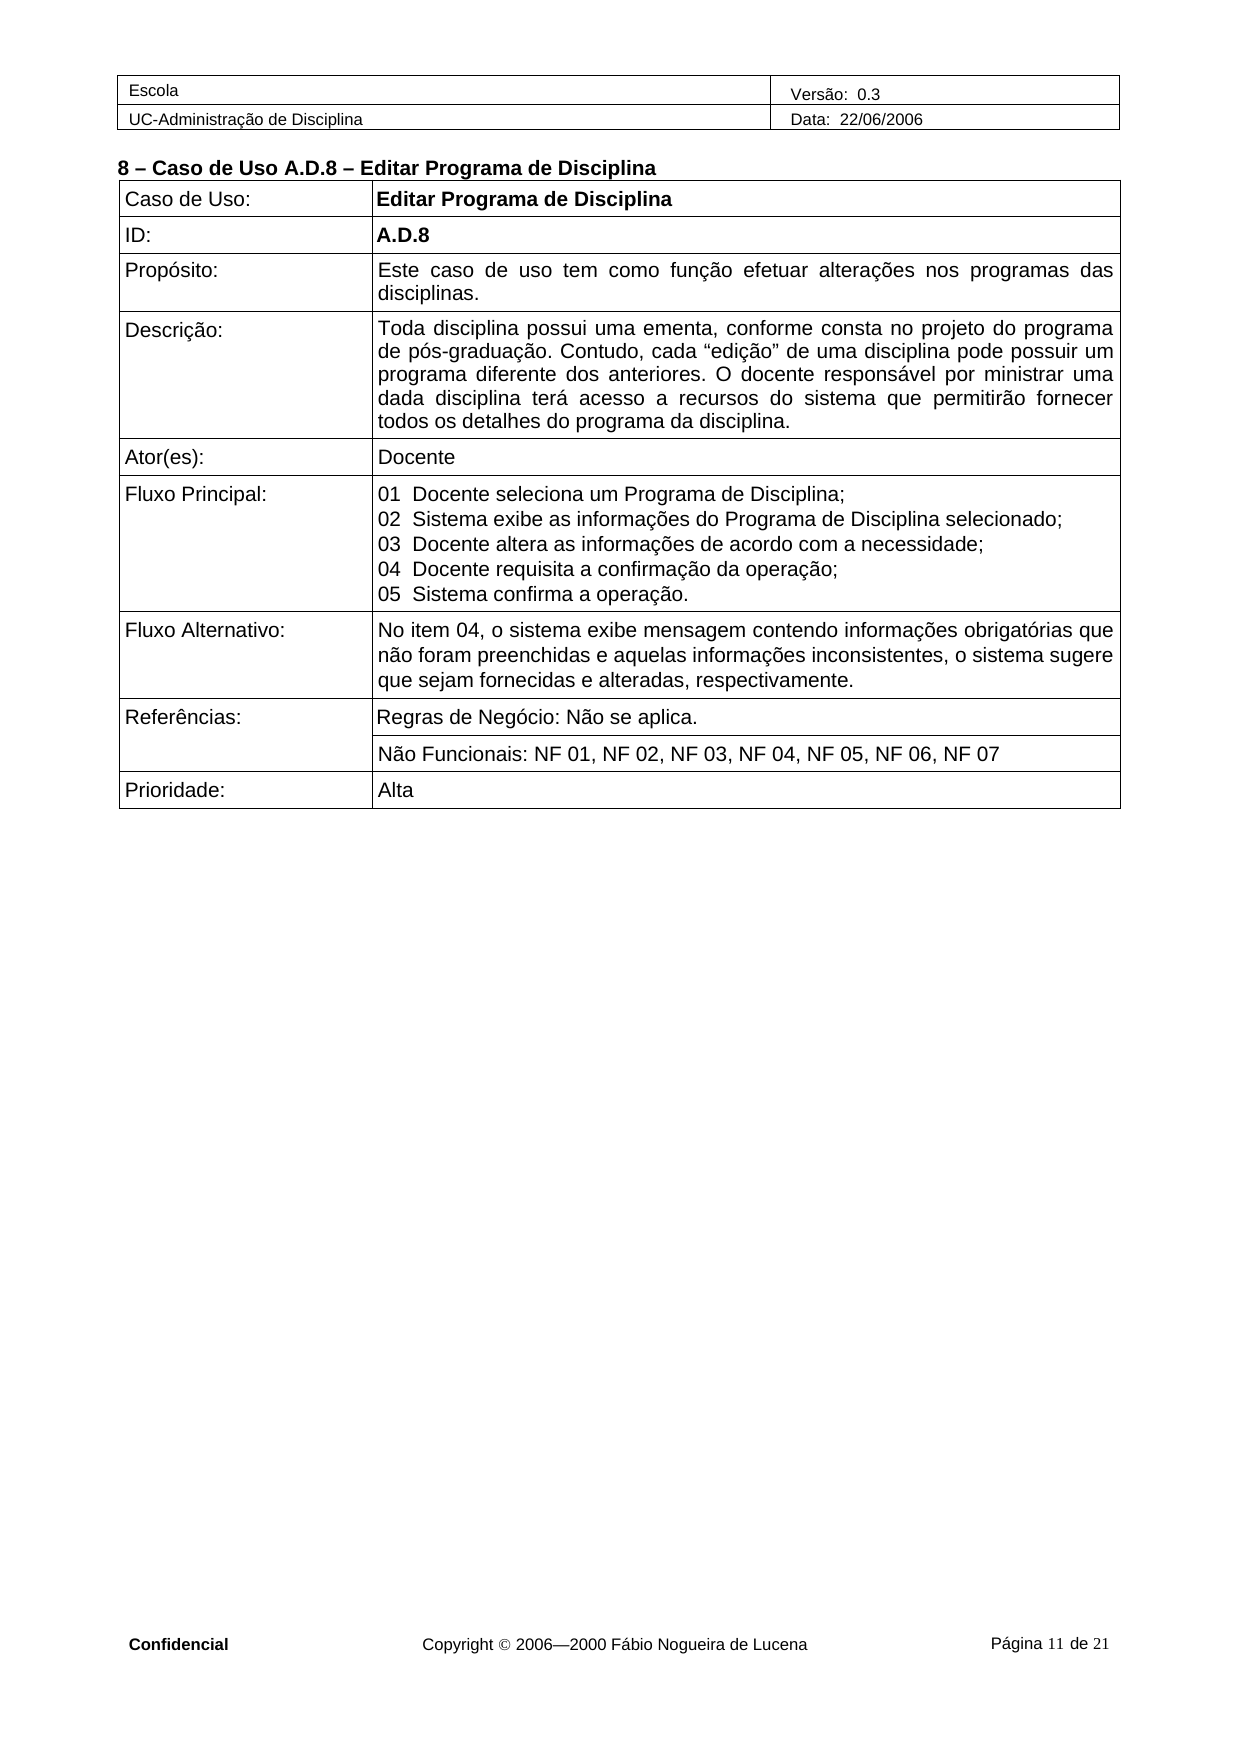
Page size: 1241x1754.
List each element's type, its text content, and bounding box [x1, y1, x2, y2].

table_cell Propósito: [120, 254, 372, 311]
table_cell Fluxo Alternativo: [120, 612, 372, 698]
table_cell 01 Docente seleciona um Programa de Disciplina; 02 Sistema exibe as informações do Programa de Disciplina selecionado; 03 Docente altera as informações de acordo com a necessidade; 04 Docente requisita a confirmação da operação; 05 Sistema confirma a operação. [373, 476, 1120, 611]
table_header Caso de Uso: [120, 181, 372, 216]
table_cell Não Funcionais: NF 01, NF 02, NF 03, NF 04, NF 05, NF 06, NF 07 [373, 736, 1120, 771]
table_cell Referências: [120, 699, 372, 771]
table_cell Fluxo Principal: [120, 476, 372, 611]
table_cell ID: [120, 217, 372, 253]
table_header Regras de Negócio: Não se aplica. [373, 699, 1120, 734]
table_cell Este caso de uso tem como função efetuar alterações nos programas das disciplinas. [373, 254, 1120, 311]
text 8 – Caso de Uso A.D.8 – Editar Programa de Disciplina [117, 154, 1120, 179]
table_cell Docente [373, 439, 1120, 475]
table_cell Toda disciplina possui uma ementa, conforme consta no projeto do programa de pós-graduação. Contudo, cada “edição” de uma disciplina pode possuir um programa diferente dos anteriores. O docente responsável por ministrar uma dada disciplina terá acesso a recursos do sistema que permitirão fornecer todos os detalhes do programa da disciplina. [373, 312, 1120, 438]
table_cell Alta [373, 772, 1120, 808]
table_cell Descrição: [120, 312, 372, 438]
table_cell A.D.8 [373, 217, 1120, 253]
table_cell Prioridade: [120, 772, 372, 808]
table_cell No item 04, o sistema exibe mensagem contendo informações obrigatórias que não foram preenchidas e aquelas informações inconsistentes, o sistema sugere que sejam fornecidas e alteradas, respectivamente. [373, 612, 1120, 698]
table_cell Ator(es): [120, 439, 372, 475]
table_header Editar Programa de Disciplina [373, 181, 1120, 216]
